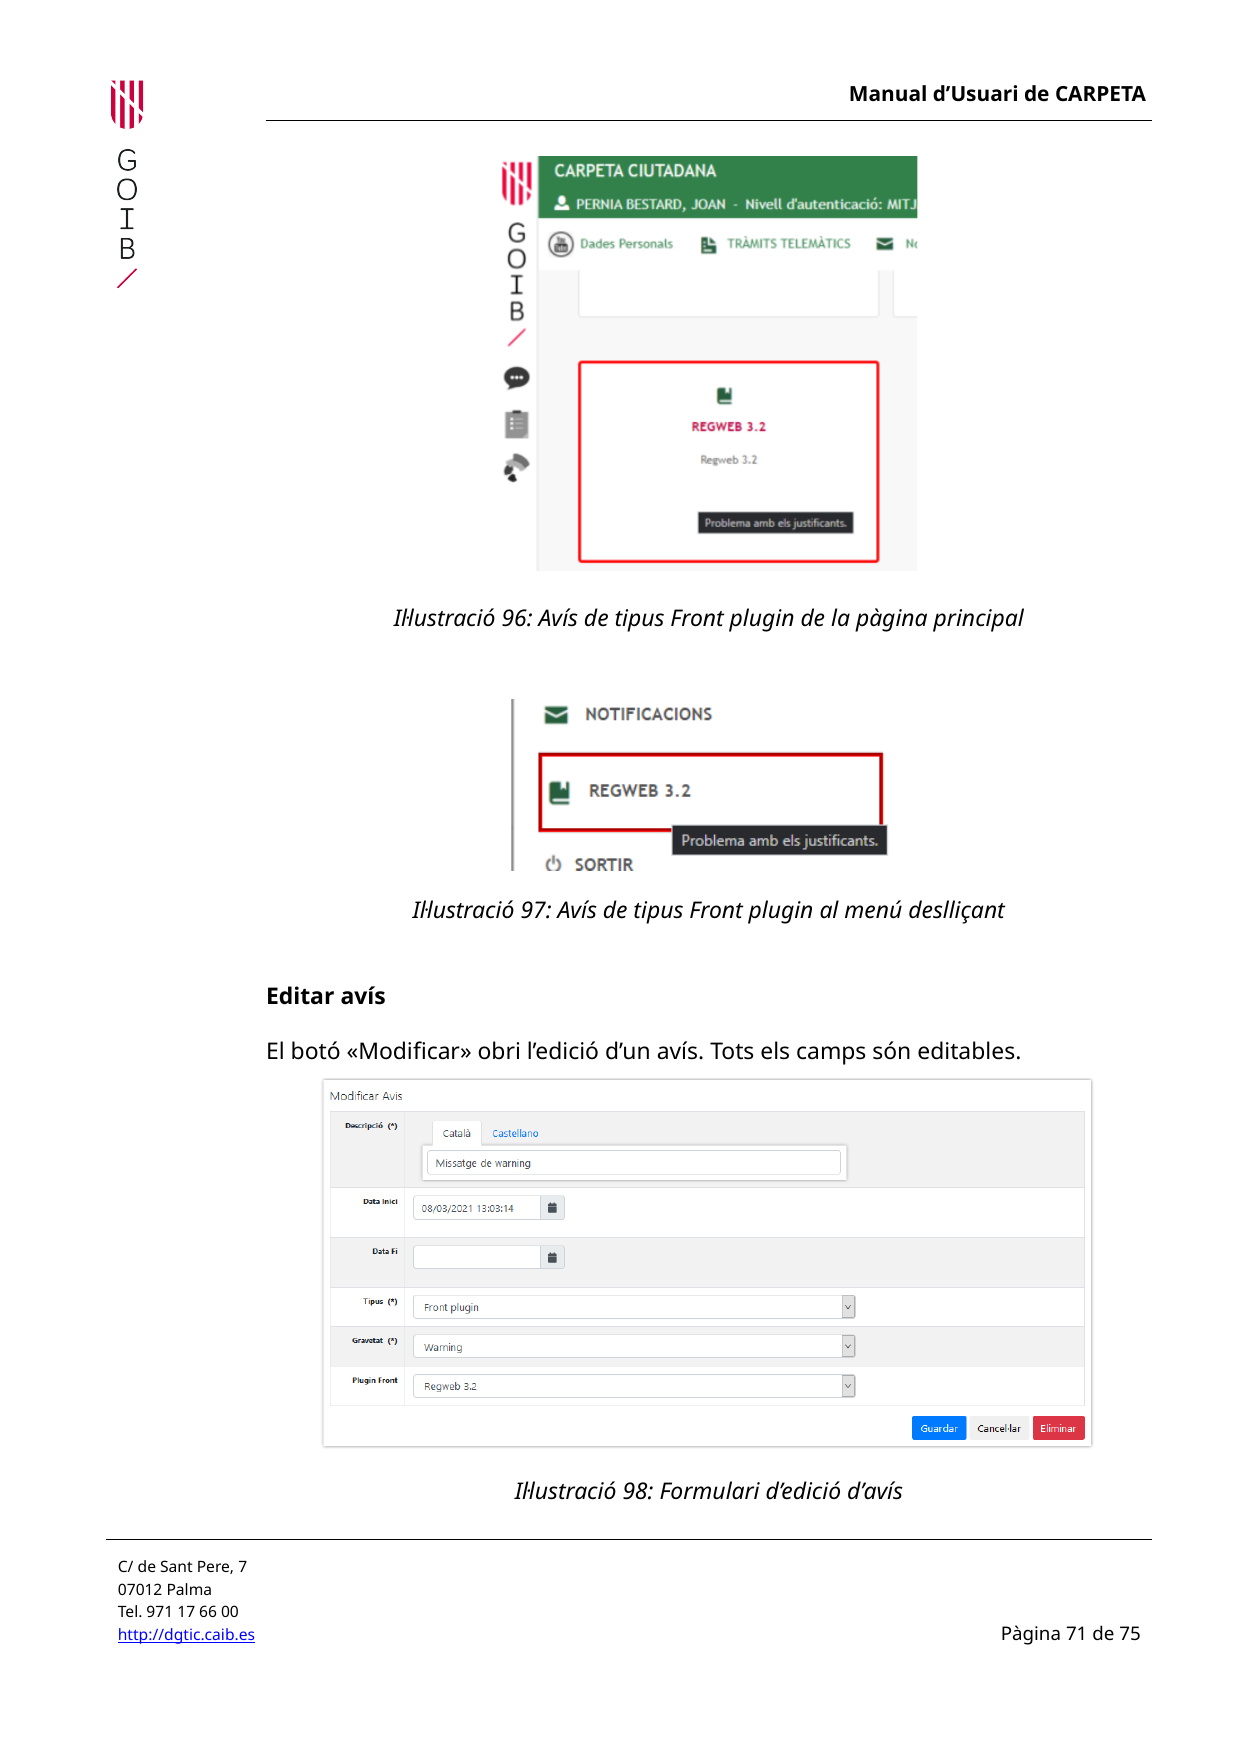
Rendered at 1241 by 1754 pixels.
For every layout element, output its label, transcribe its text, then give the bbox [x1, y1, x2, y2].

list Editar avís [266, 980, 1152, 1012]
text Il·lustració 97: Avís de tipus Front plugin al menú deslliçant [266, 871, 1152, 926]
picture [320, 1078, 1097, 1452]
picture [82, 57, 172, 319]
list El botó «Modificar» obri l’edició d’un avís. Tots els camps són editables. [266, 1035, 1152, 1066]
text Il·lustració 96: Avís de tipus Front plugin de la pàgina principal [266, 571, 1152, 633]
picture [500, 156, 918, 571]
picture [511, 699, 907, 871]
text Il·lustració 98: Formulari d’edició d’avís [266, 1452, 1152, 1506]
